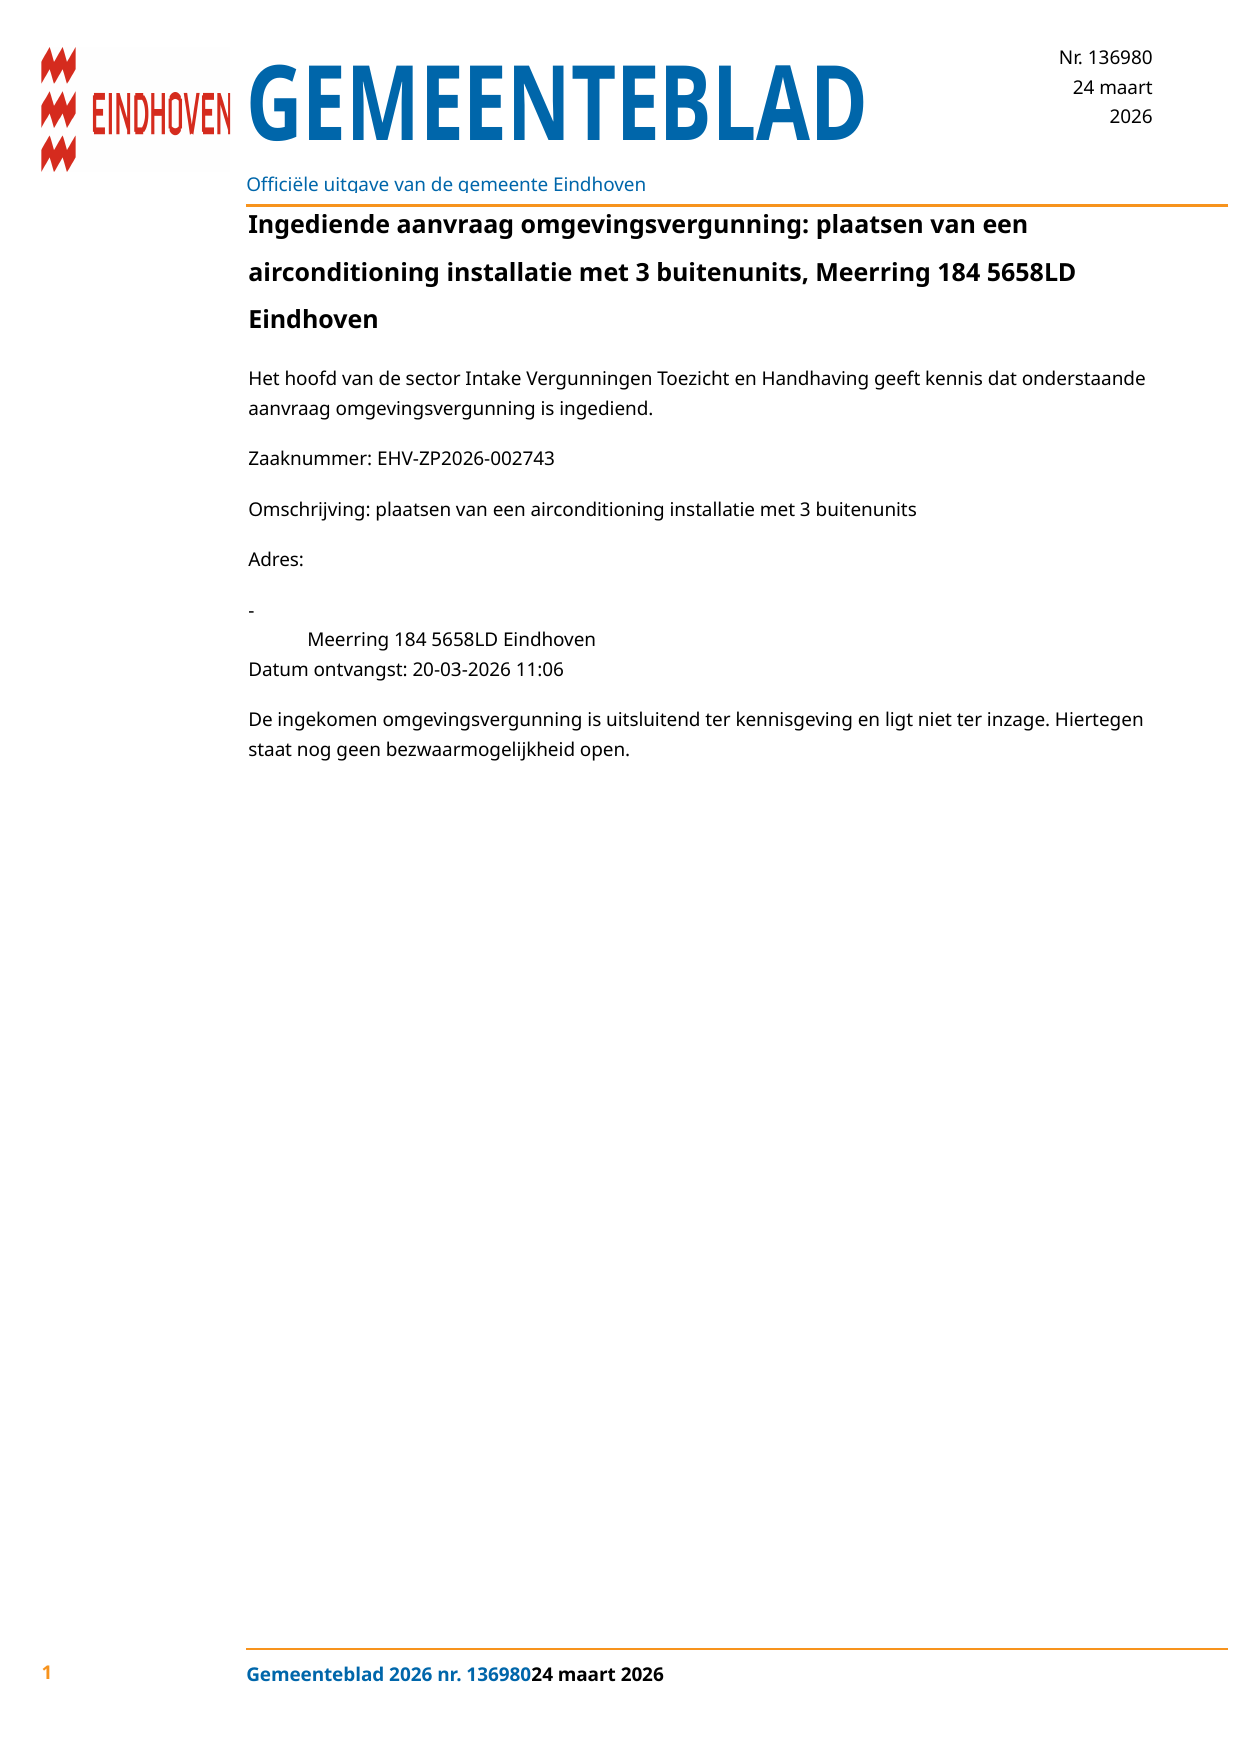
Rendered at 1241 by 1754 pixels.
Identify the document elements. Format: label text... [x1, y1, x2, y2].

text Ingediende aanvraag omgevingsvergunning: plaatsen van een airconditioning installatie met 3 buitenunits, Meerring 184 5658LD Eindhoven [248, 207, 1152, 336]
text Adres: [248, 546, 1152, 572]
text Datum ontvangst: 20-03-2026 11:06 [248, 656, 1152, 682]
text Zaaknummer: EHV-ZP2026-002743 [248, 446, 1152, 471]
picture [41, 47, 231, 172]
list Meerring 184 5658LD Eindhoven [248, 626, 1152, 652]
text Het hoofd van de sector Intake Vergunningen Toezicht en Handhaving geeft kennis dat onderstaande aanvraag omgevingsvergunning is ingediend. [248, 366, 1152, 421]
text Omschrijving: plaatsen van een airconditioning installatie met 3 buitenunits [248, 496, 1152, 522]
text De ingekomen omgevingsvergunning is uitsluitend ter kennisgeving en ligt niet ter inzage. Hiertegen staat nog geen bezwaarmogelijkheid open. [248, 706, 1152, 762]
